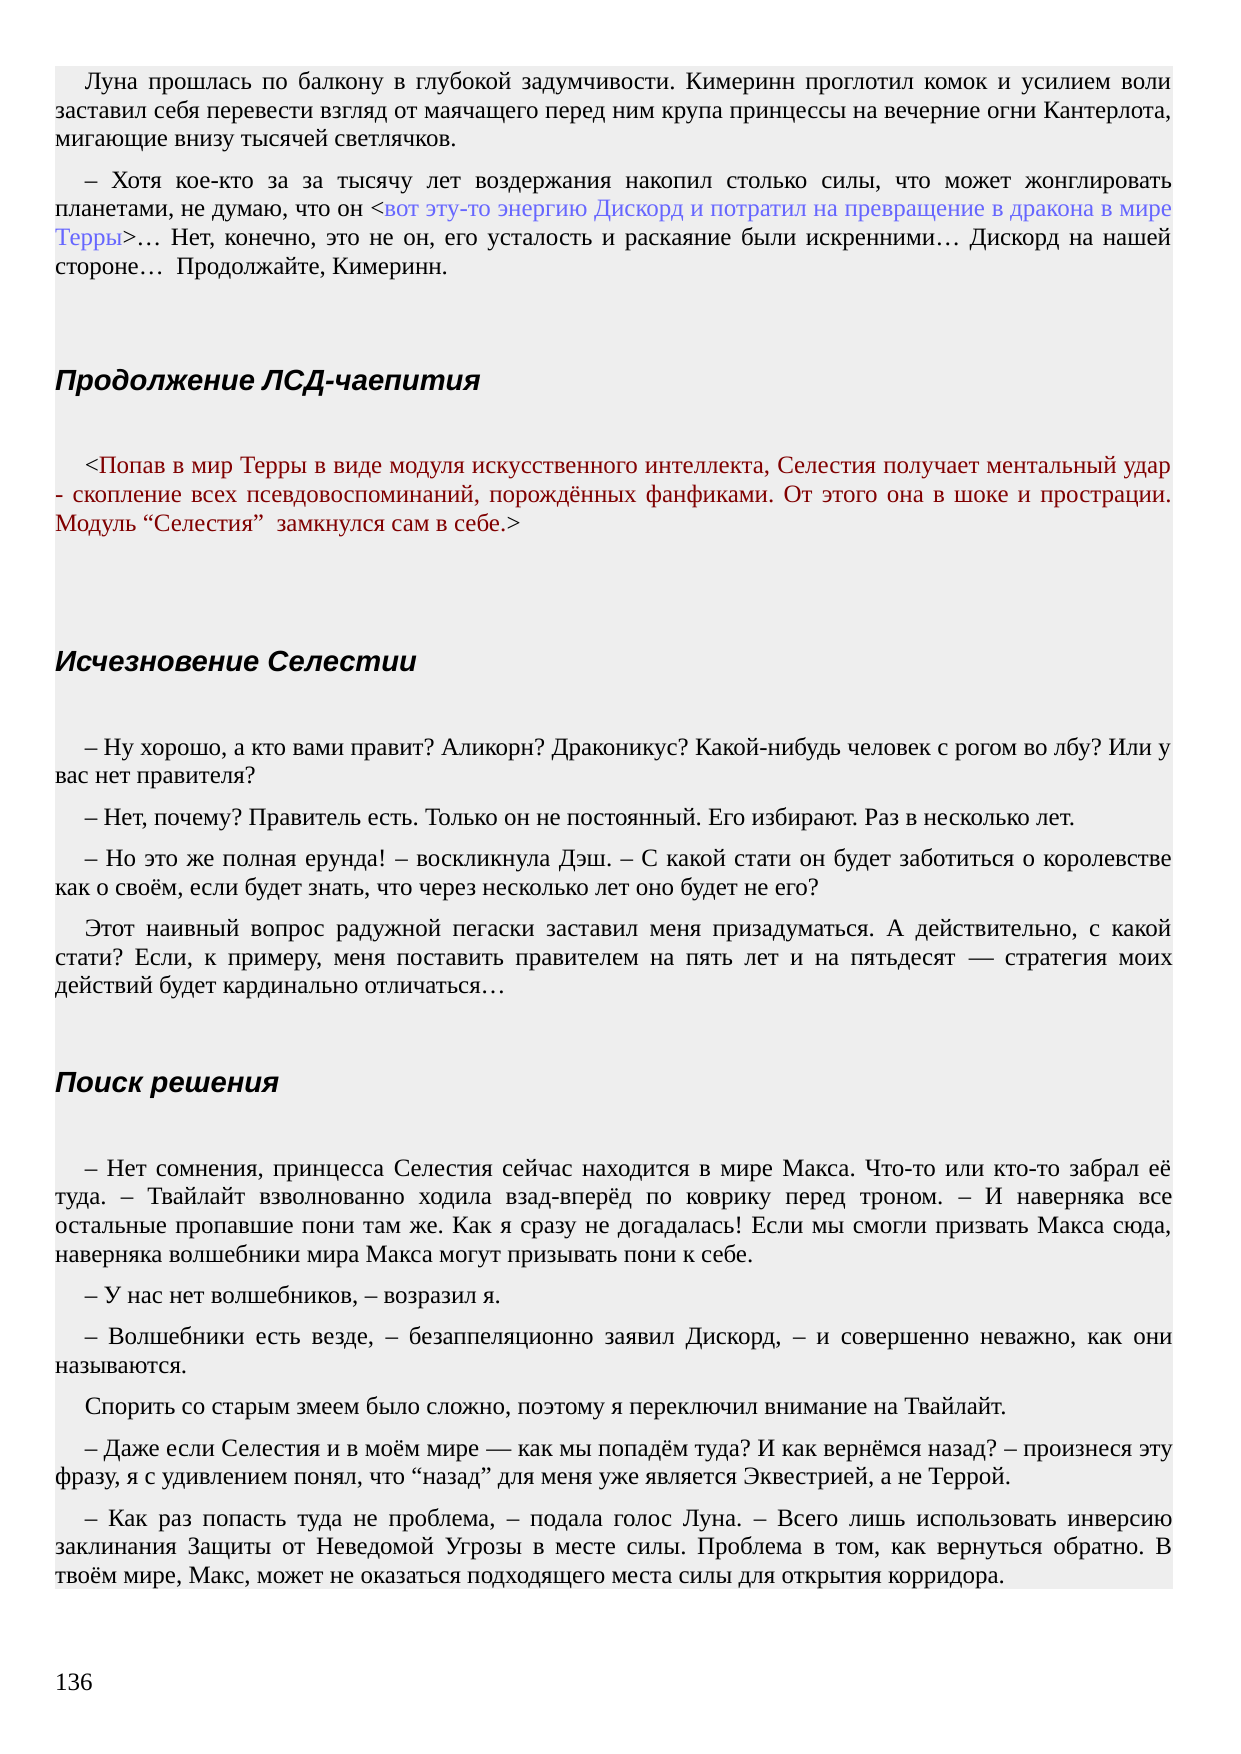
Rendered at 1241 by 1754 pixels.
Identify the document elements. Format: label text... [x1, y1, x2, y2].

text Спорить со старым змеем было сложно, поэтому я переключил внимание на Твайлайт. [55, 1391, 1173, 1420]
text – Но это же полная ерунда! – воскликнула Дэш. – С какой стати он будет заботиться о королевстве как о своём, если будет знать, что через несколько лет оно будет не его? [55, 843, 1173, 900]
text Луна прошлась по балкону в глубокой задумчивости. Кимеринн проглотил комок и усилием воли заставил себя перевести взгляд от маячащего перед ним крупа принцессы на вечерние огни Кантерлота, мигающие внизу тысячей светлячков. [55, 66, 1173, 152]
text – Волшебники есть везде, – безаппеляционно заявил Дискорд, – и совершенно неважно, как они называются. [55, 1321, 1173, 1379]
text – Как раз попасть туда не проблема, – подала голос Луна. – Всего лишь использовать инверсию заклинания Защиты от Неведомой Угрозы в месте силы. Проблема в том, как вернуться обратно. В твоём мире, Макс, может не оказаться подходящего места силы для открытия корридора. [55, 1503, 1173, 1589]
text Этот наивный вопрос радужной пегаски заставил меня призадуматься. А действительно, с какой стати? Если, к примеру, меня поставить правителем на пять лет и на пятьдесят — стратегия моих действий будет кардинально отличаться… [55, 913, 1173, 999]
text – У нас нет волшебников, – возразил я. [55, 1280, 1173, 1309]
subtitle Исчезновение Селестии [55, 644, 1173, 678]
subtitle Поиск решения [55, 1065, 1173, 1099]
text – Даже если Селестия и в моём мире — как мы попадём туда? И как вернёмся назад? – произнеся эту фразу, я с удивлением понял, что “назад” для меня уже является Эквестрией, а не Террой. [55, 1433, 1173, 1490]
text – Ну хорошо, а кто вами правит? Аликорн? Драконикус? Какой-нибудь человек с рогом во лбу? Или у вас нет правителя? [55, 732, 1173, 789]
subtitle Продолжение ЛСД-чаепития [55, 363, 1173, 397]
text – Нет сомнения, принцесса Селестия сейчас находится в мире Макса. Что-то или кто-то забрал её туда. – Твайлайт взволнованно ходила взад-вперёд по коврику перед троном. – И наверняка все остальные пропавшие пони там же. Как я сразу не догадалась! Если мы смогли призвать Макса сюда, наверняка волшебники мира Макса могут призывать пони к себе. [55, 1153, 1173, 1268]
text – Хотя кое-кто за за тысячу лет воздержания накопил столько силы, что может жонглировать планетами, не думаю, что он <вот эту-то энергию Дискорд и потратил на превращение в дракона в мире Терры>… Нет, конечно, это не он, его усталость и раскаяние были искренними… Дискорд на нашей стороне… Продолжайте, Кимеринн. [55, 165, 1173, 280]
text <Попав в мир Терры в виде модуля искусственного интеллекта, Селестия получает ментальный удар - скопление всех псевдовоспоминаний, порождённых фанфиками. От этого она в шоке и прострации. Модуль “Селестия” замкнулся сам в себе.> [55, 451, 1173, 537]
text – Нет, почему? Правитель есть. Только он не постоянный. Его избирают. Раз в несколько лет. [55, 802, 1173, 830]
